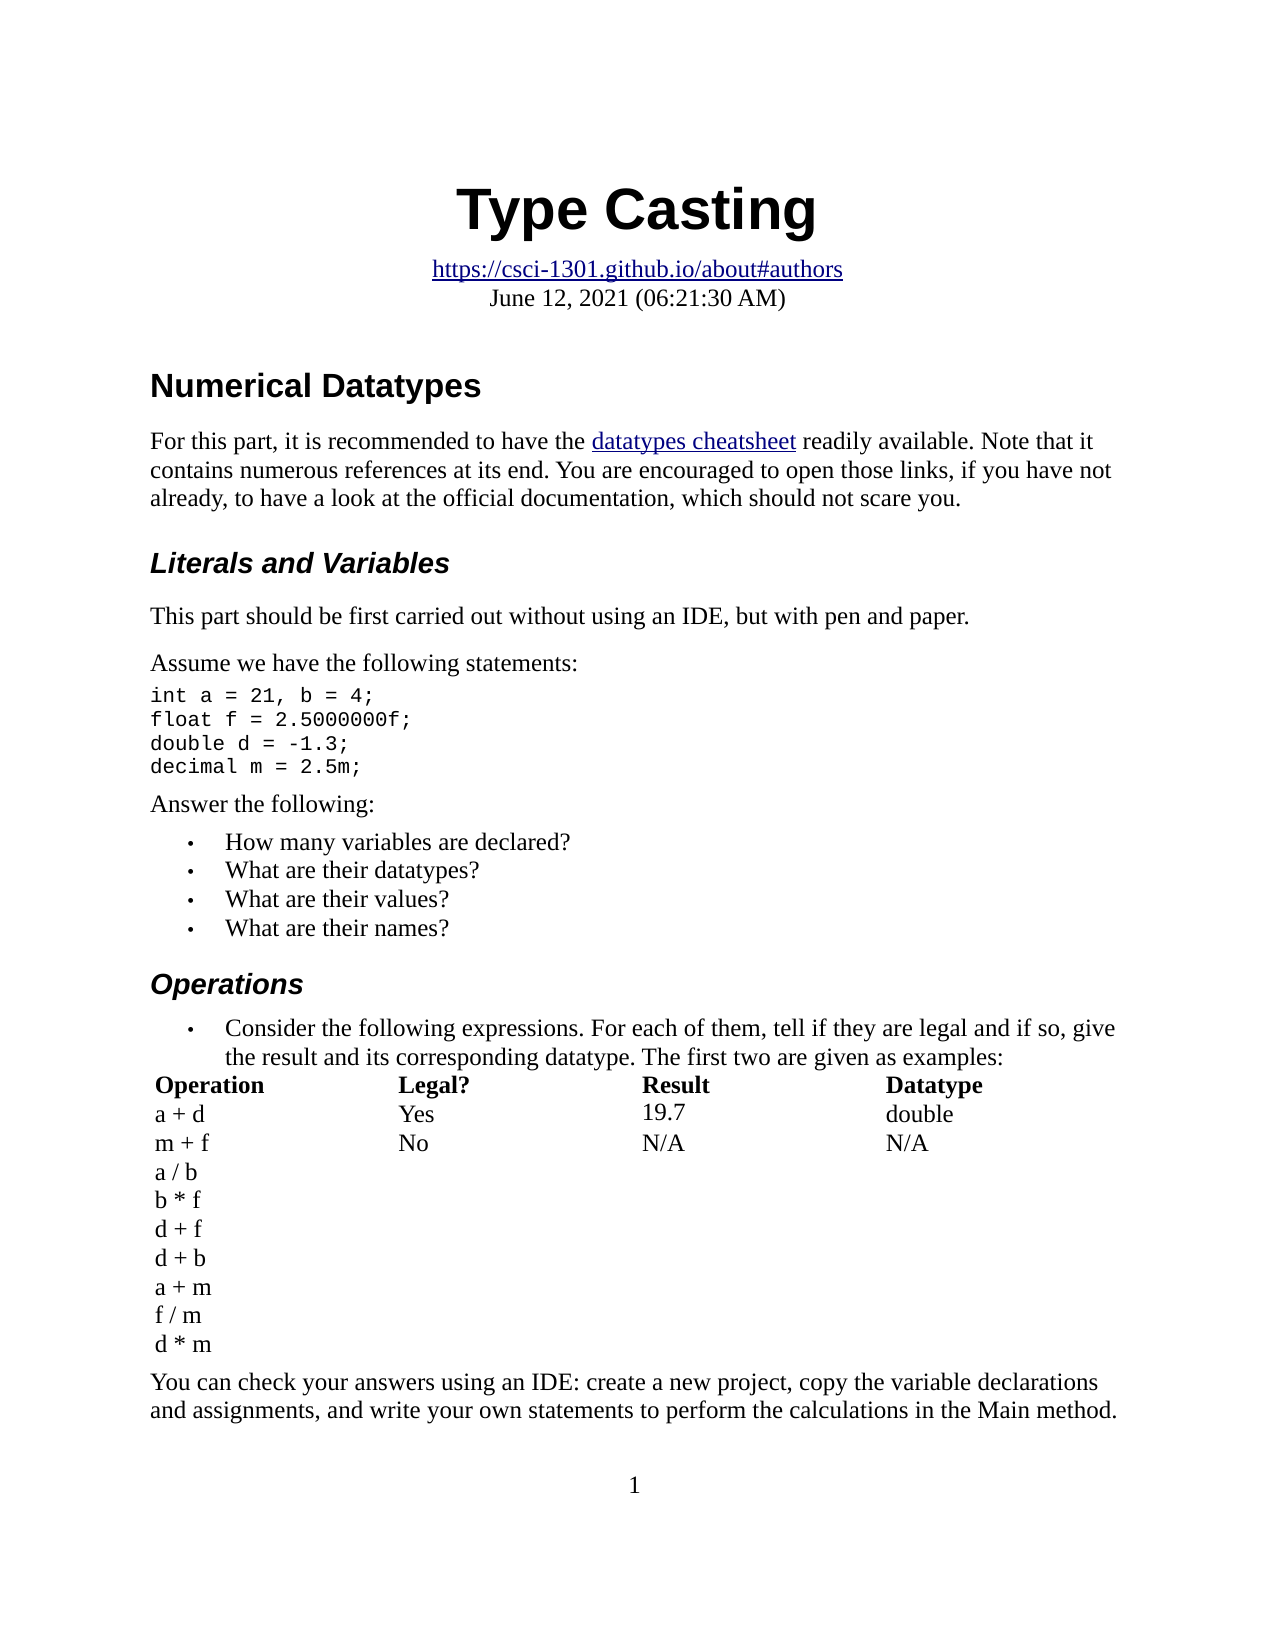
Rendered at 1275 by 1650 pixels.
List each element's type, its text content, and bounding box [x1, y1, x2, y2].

text This part should be first carried out without using an IDE, but with pen and paper. [150, 601, 1125, 630]
table_cell [638, 1185, 881, 1214]
text Assume we have the following statements: [150, 648, 1125, 677]
table_cell f / m [150, 1300, 394, 1329]
table_cell [638, 1099, 881, 1128]
list What are their values? [187, 884, 1125, 913]
text June 12, 2021 (06:21:30 AM) [150, 283, 1125, 312]
table_cell double [881, 1099, 1125, 1128]
table_cell No [394, 1128, 637, 1157]
text float f = 2.5000000f; [150, 709, 1125, 733]
table_cell d + f [150, 1214, 394, 1243]
table_cell [638, 1157, 881, 1185]
text decimal m = 2.5m; [150, 756, 1125, 780]
table_cell a / b [150, 1157, 394, 1185]
table_cell d * m [150, 1329, 394, 1358]
table_cell [394, 1243, 637, 1272]
table_cell d + b [150, 1243, 394, 1272]
table_cell [881, 1185, 1125, 1214]
table_header Legal? [394, 1070, 637, 1099]
list How many variables are declared? [187, 827, 1125, 856]
table_header Result [638, 1070, 881, 1099]
table_cell [394, 1157, 637, 1185]
list What are their datatypes? [187, 856, 1125, 884]
table_cell [881, 1157, 1125, 1185]
table_cell [394, 1300, 637, 1329]
table_cell [638, 1300, 881, 1329]
text double d = -1.3; [150, 733, 1125, 756]
table_cell a + m [150, 1272, 394, 1300]
table_header Operation [150, 1070, 394, 1099]
table_cell a + d [150, 1099, 394, 1128]
text int a = 21, b = 4; [150, 686, 1125, 709]
table_cell [638, 1214, 881, 1243]
table_cell N/A [881, 1128, 1125, 1157]
table_cell [881, 1300, 1125, 1329]
text For this part, it is recommended to have the datatypes cheatsheet readily available. Note that it contains numerous references at its end. You are encouraged to open those links, if you have not already, to have a look at the official documentation, which should not scare you. [150, 426, 1125, 512]
table_cell [394, 1329, 637, 1358]
table_cell [394, 1272, 637, 1300]
subtitle Literals and Variables [150, 546, 1125, 580]
table_cell N/A [638, 1128, 881, 1157]
table_cell [394, 1214, 637, 1243]
table_cell [881, 1272, 1125, 1300]
text You can check your answers using an IDE: create a new project, copy the variable declarations and assignments, and write your own statements to perform the calculations in the Main method. [150, 1367, 1125, 1424]
table_cell Yes [394, 1099, 637, 1128]
table_cell [881, 1214, 1125, 1243]
table_cell [394, 1185, 637, 1214]
table_cell b * f [150, 1185, 394, 1214]
table_cell [881, 1243, 1125, 1272]
table_cell m + f [150, 1128, 394, 1157]
table_cell [638, 1329, 881, 1358]
subtitle Operations [150, 967, 1125, 1000]
text https://csci-1301.github.io/about#authors [150, 254, 1125, 283]
table_cell [638, 1243, 881, 1272]
text Answer the following: [150, 789, 1125, 818]
list Consider the following expressions. For each of them, tell if they are legal and if so, give the result and its corresponding datatype. The first two are given as examples: [187, 1013, 1125, 1070]
list What are their names? [187, 913, 1125, 942]
table_header Datatype [881, 1070, 1125, 1099]
title Type Casting [150, 175, 1125, 242]
table_cell [638, 1272, 881, 1300]
subtitle Numerical Datatypes [150, 366, 1125, 404]
table_cell [881, 1329, 1125, 1358]
